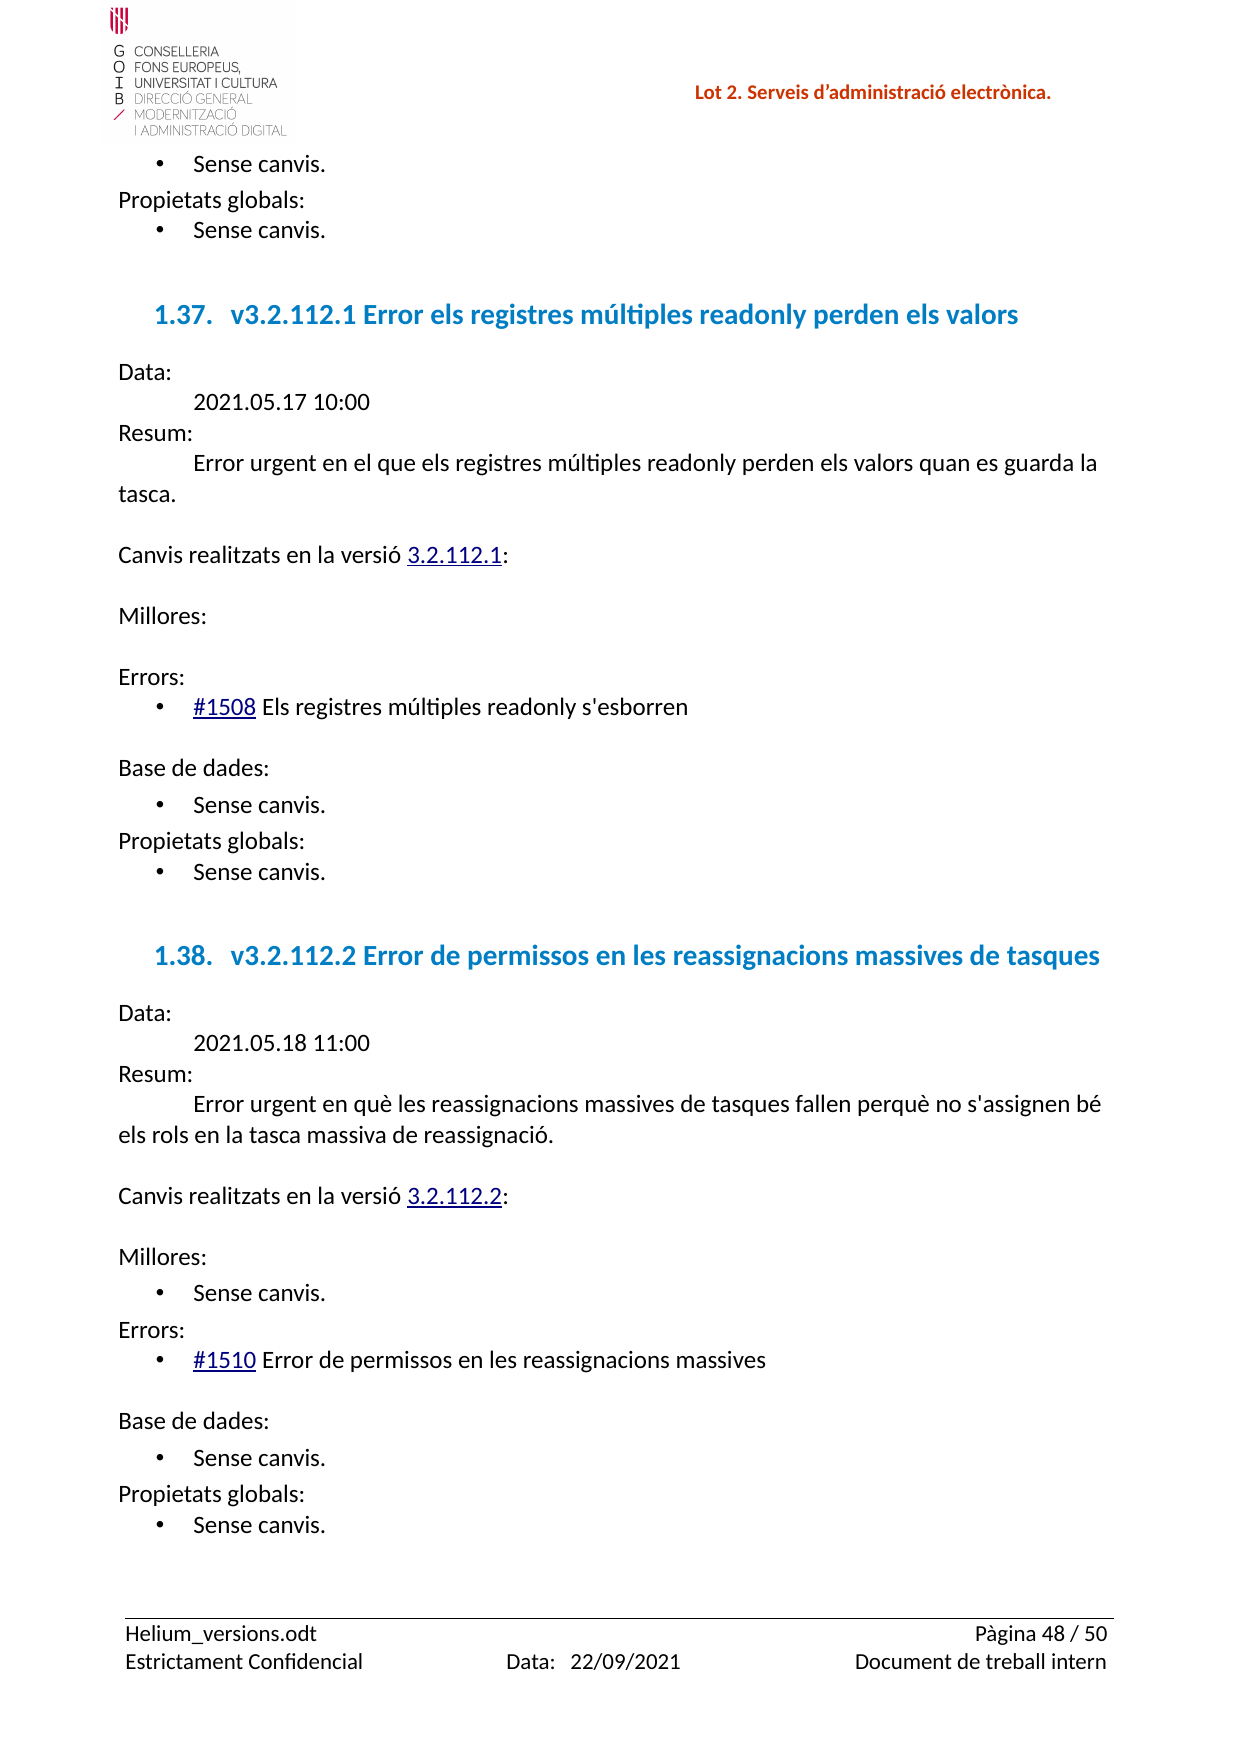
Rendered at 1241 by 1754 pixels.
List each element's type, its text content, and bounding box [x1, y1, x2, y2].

text Millores: [118, 600, 1122, 630]
list Sense canvis. [156, 1277, 1122, 1308]
list Sense canvis. [156, 789, 1122, 819]
text Propietats globals: [118, 1478, 1122, 1509]
text Propietats globals: [118, 184, 1122, 215]
text 2021.05.18 11:00 [118, 1027, 1122, 1058]
text Canvis realitzats en la versió 3.2.112.2: [118, 1180, 1122, 1210]
list Sense canvis. [156, 215, 1122, 245]
text Errors: [118, 661, 1122, 691]
text Error urgent en el que els registres múltiples readonly perden els valors quan es guarda la tasca. [118, 447, 1122, 508]
list #1510 Error de permissos en les reassignacions massives [156, 1344, 1122, 1375]
text 2021.05.17 10:00 [118, 386, 1122, 417]
text Base de dades: [118, 752, 1122, 783]
subtitle v3.2.112.2 Error de permissos en les reassignacions massives de tasques [153, 937, 1122, 973]
text Data: [118, 356, 1122, 386]
text Propietats globals: [118, 825, 1122, 856]
text Resum: [118, 1058, 1122, 1088]
text Error urgent en què les reassignacions massives de tasques fallen perquè no s'assignen bé els rols en la tasca massiva de reassignació. [118, 1088, 1122, 1149]
text Data: [118, 997, 1122, 1027]
list Sense canvis. [156, 856, 1122, 886]
text Canvis realitzats en la versió 3.2.112.1: [118, 539, 1122, 569]
text Errors: [118, 1314, 1122, 1344]
list #1508 Els registres múltiples readonly s'esborren [156, 691, 1122, 722]
text Millores: [118, 1241, 1122, 1271]
text Resum: [118, 417, 1122, 447]
text Base de dades: [118, 1405, 1122, 1436]
subtitle v3.2.112.1 Error els registres múltiples readonly perden els valors [153, 296, 1122, 332]
list Sense canvis. [156, 1442, 1122, 1472]
list Sense canvis. [156, 1509, 1122, 1539]
list Sense canvis. [156, 148, 1122, 178]
picture [100, 0, 297, 144]
